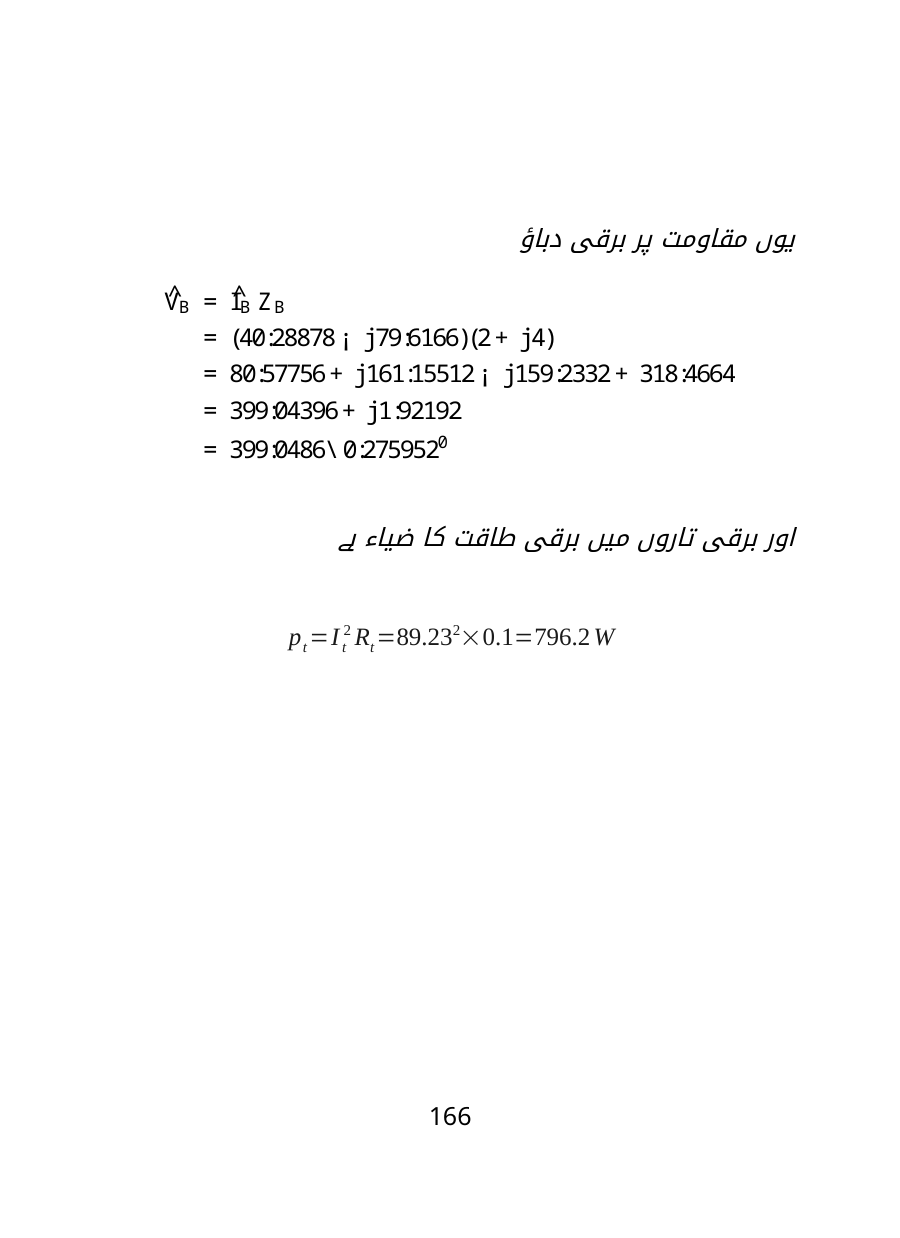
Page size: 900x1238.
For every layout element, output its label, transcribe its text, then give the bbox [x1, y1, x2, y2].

text یوں مقاومت پر برقی دباؤ [105, 215, 795, 262]
text اور برقی تاروں میں برقی طاقت کا ضیاء ہے [105, 514, 795, 562]
